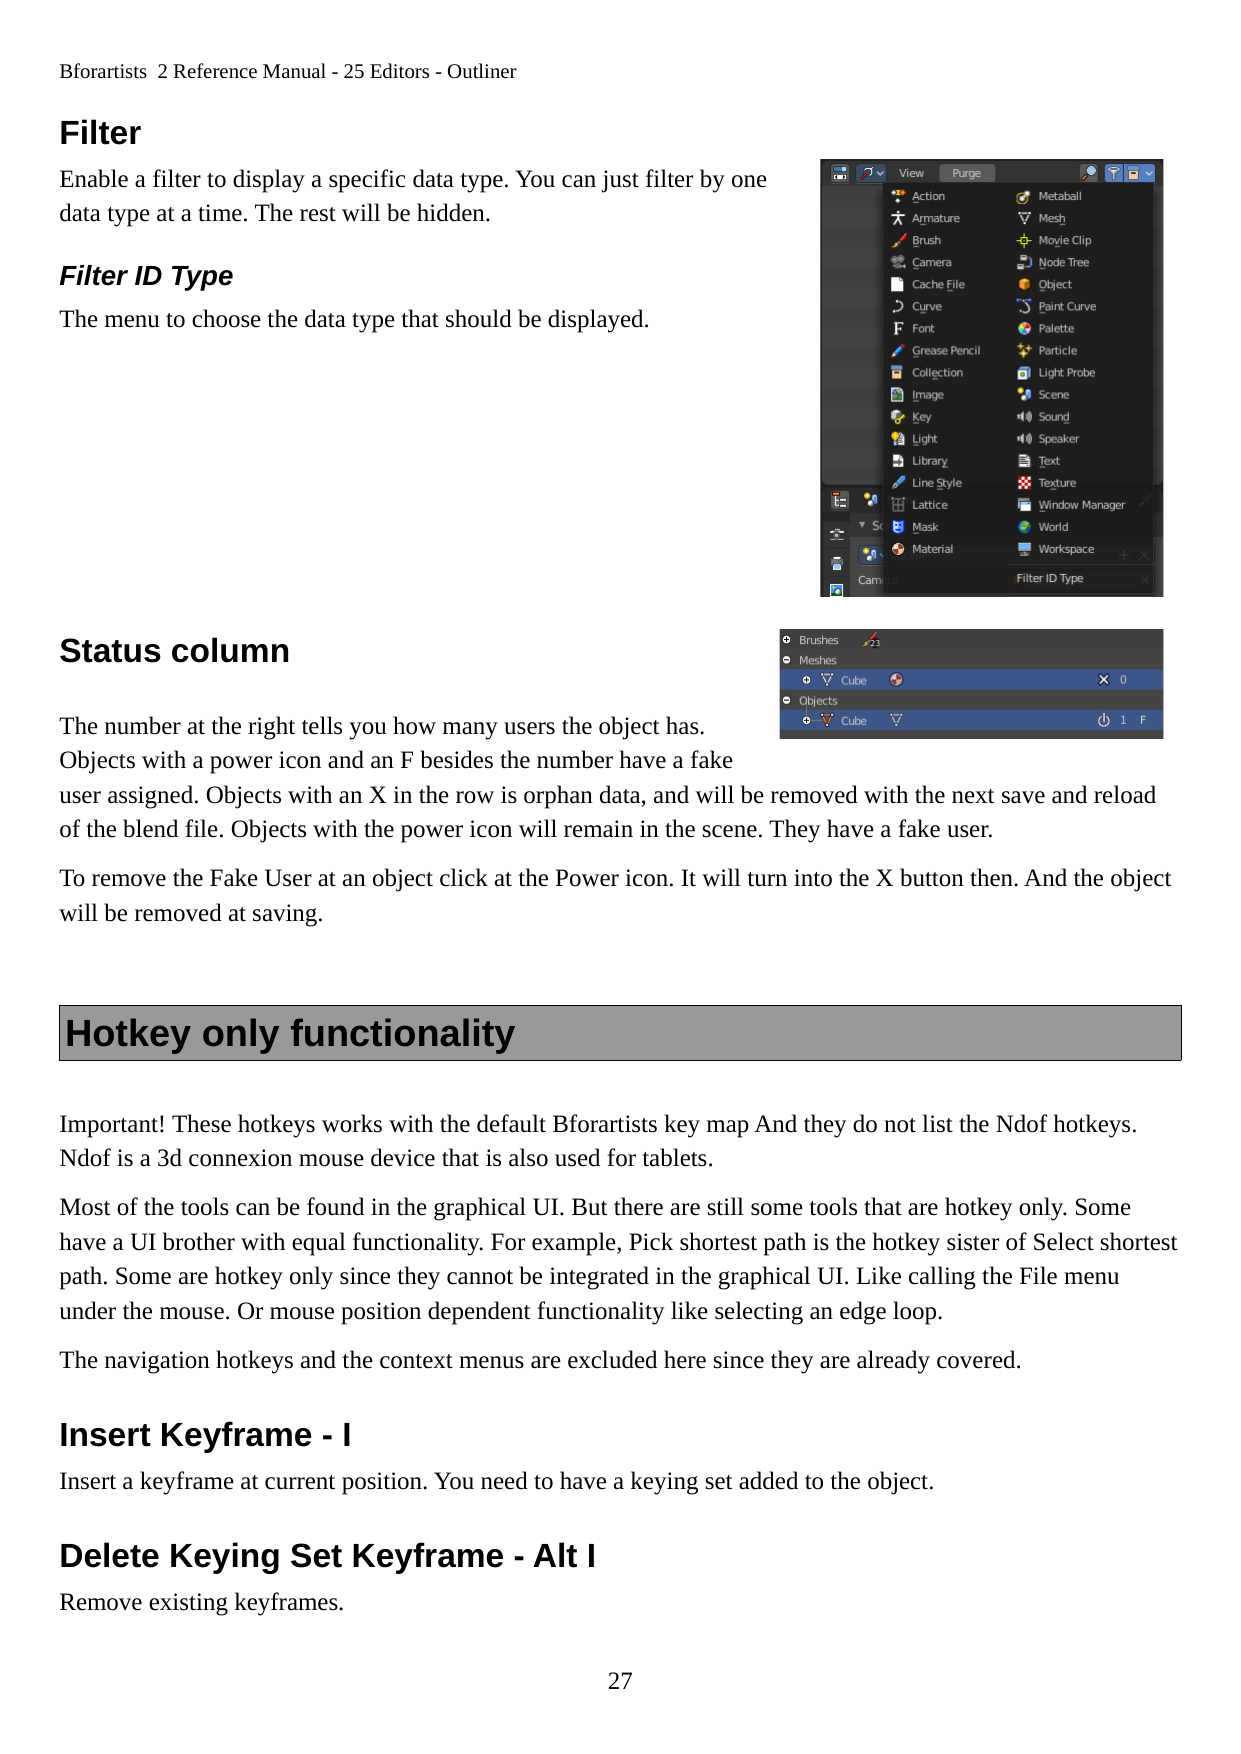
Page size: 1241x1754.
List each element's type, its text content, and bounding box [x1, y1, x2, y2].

subtitle [1164, 631, 1181, 670]
text Enable a filter to display a specific data type. You can just filter by one data type at a time. The rest will be hidden. [59, 164, 820, 227]
text Most of the tools can be found in the graphical UI. But there are still some tools that are hotkey only. Some have a UI brother with equal functionality. For example, Pick shortest path is the hotkey sister of Select shortest path. Some are hotkey only since they cannot be integrated in the graphical UI. Like calling the File menu under the mouse. Or mouse position dependent functionality like selecting an edge loop. [59, 1192, 1181, 1325]
subtitle Filter ID Type [59, 260, 820, 292]
text The navigation hotkeys and the context menus are excluded here since they are already covered. [59, 1345, 1181, 1374]
subtitle Status column [59, 631, 779, 670]
subtitle [1164, 260, 1181, 292]
subtitle Delete Keying Set Keyframe - Alt I [59, 1536, 1181, 1574]
subtitle Insert Keyframe - I [59, 1415, 1181, 1453]
text To remove the Fake User at an object click at the Power icon. It will turn into the X button then. And the object will be removed at saving. [59, 863, 1181, 927]
text Important! These hotkeys works with the default Bforartists key map And they do not list the Ndof hotkeys. Ndof is a 3d connexion mouse device that is also used for tablets. [59, 1109, 1181, 1172]
text Remove existing keyframes. [59, 1587, 1181, 1616]
text Insert a keyframe at current position. You need to have a keying set added to the object. [59, 1466, 1181, 1495]
text The number at the right tells you how many users the object has. Objects with a power icon and an F besides the number have a fake user assigned. Objects with an X in the row is orphan data, and will be removed with the next save and reload of the blend file. Objects with the power icon will remain in the scene. They have a fake user. [59, 711, 1181, 843]
text The menu to choose the data type that should be displayed. [59, 304, 820, 333]
picture [820, 159, 1164, 597]
table_header Hotkey only functionality [60, 1006, 1181, 1060]
subtitle Filter [59, 113, 1181, 151]
picture [779, 629, 1164, 739]
